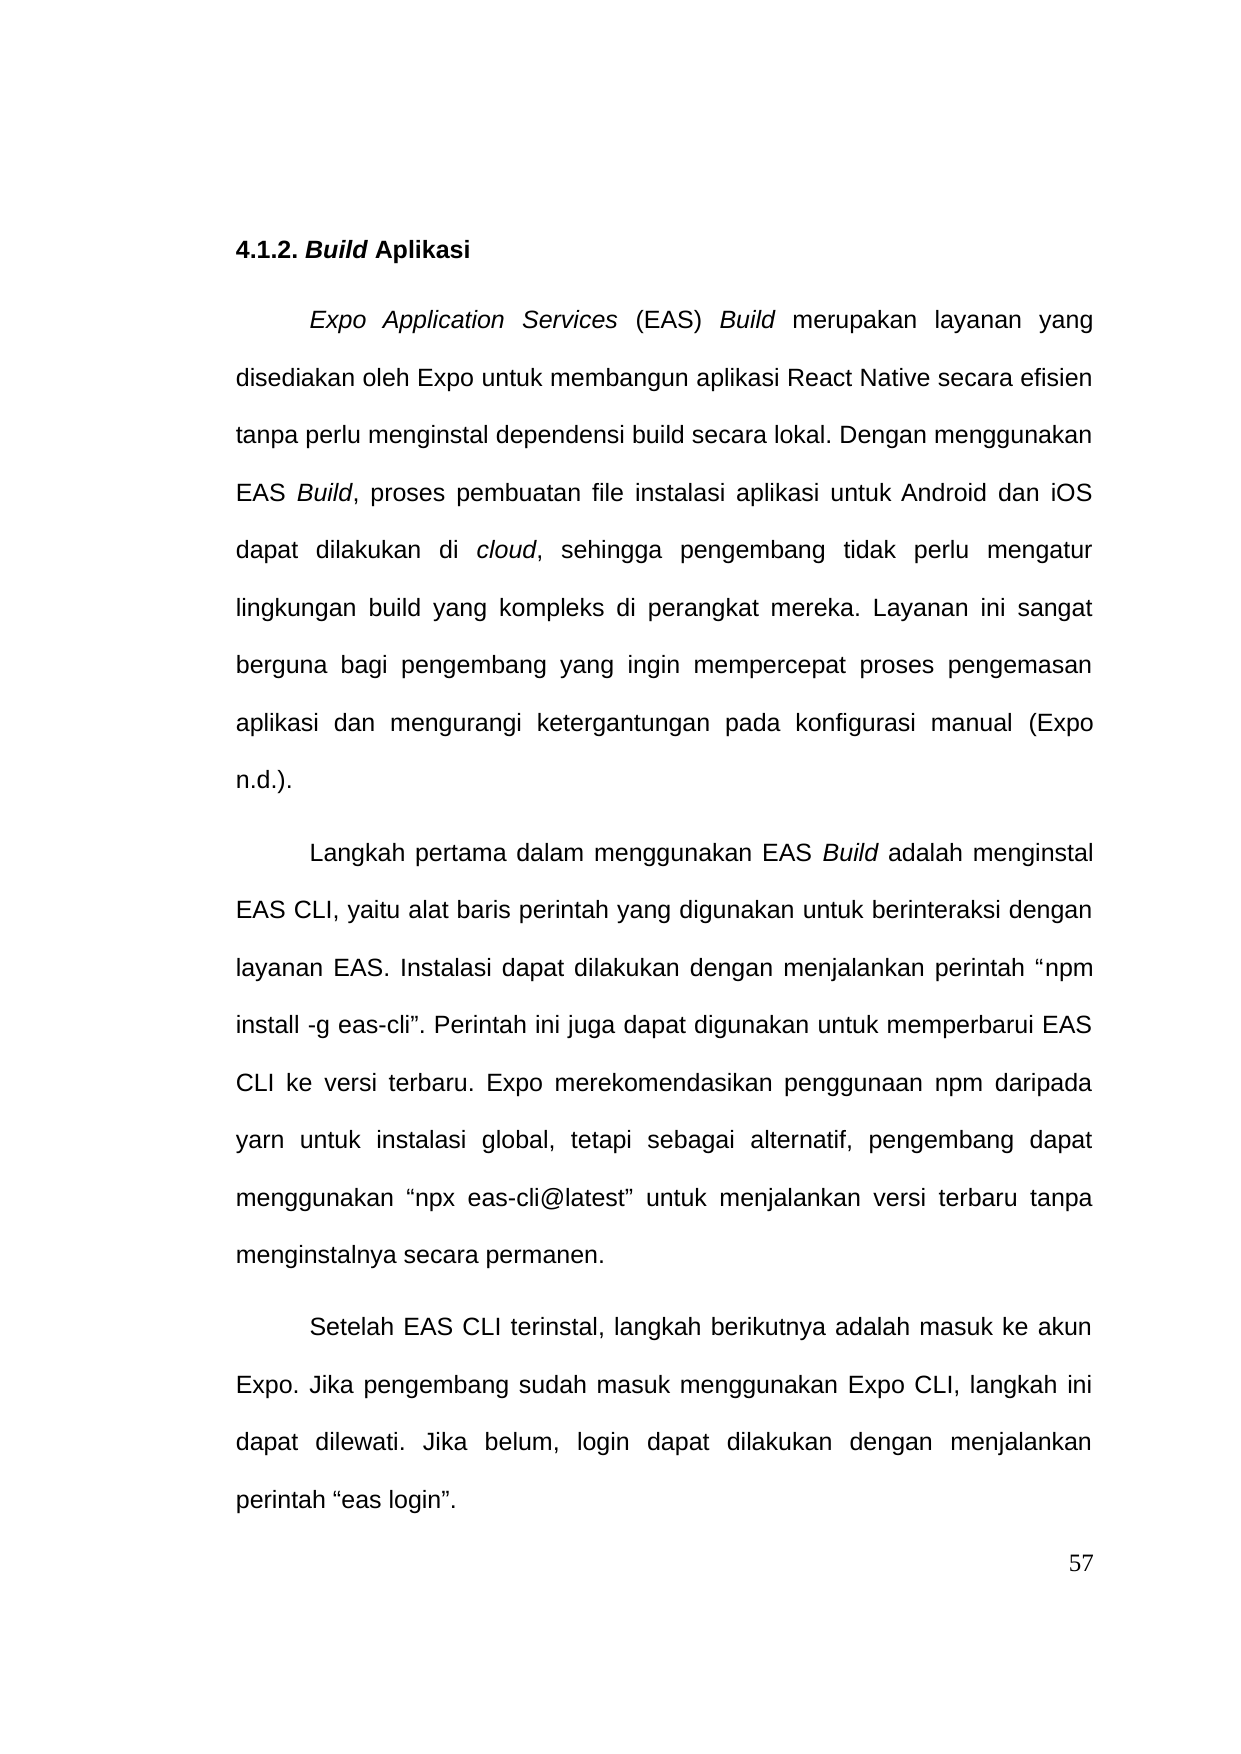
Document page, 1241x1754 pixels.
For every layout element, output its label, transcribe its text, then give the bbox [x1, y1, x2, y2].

text Langkah pertama dalam menggunakan EAS Build adalah menginstal EAS CLI, yaitu alat baris perintah yang digunakan untuk berinteraksi dengan layanan EAS. Instalasi dapat dilakukan dengan menjalankan perintah “npm install -g eas-cli”. Perintah ini juga dapat digunakan untuk memperbarui EAS CLI ke versi terbaru. Expo merekomendasikan penggunaan npm daripada yarn untuk instalasi global, tetapi sebagai alternatif, pengembang dapat menggunakan “npx eas-cli@latest” untuk menjalankan versi terbaru tanpa menginstalnya secara permanen. [236, 838, 1093, 1269]
text Setelah EAS CLI terinstal, langkah berikutnya adalah masuk ke akun Expo. Jika pengembang sudah masuk menggunakan Expo CLI, langkah ini dapat dilewati. Jika belum, login dapat dilakukan dengan menjalankan perintah “eas login”. [236, 1312, 1093, 1513]
text Expo Application Services (EAS) Build merupakan layanan yang disediakan oleh Expo untuk membangun aplikasi React Native secara efisien tanpa perlu menginstal dependensi build secara lokal. Dengan menggunakan EAS Build, proses pembuatan file instalasi aplikasi untuk Android dan iOS dapat dilakukan di cloud, sehingga pengembang tidak perlu mengatur lingkungan build yang kompleks di perangkat mereka. Layanan ini sangat berguna bagi pengembang yang ingin mempercepat proses pengemasan aplikasi dan mengurangi ketergantungan pada konfigurasi manual (Expo n.d.). [236, 306, 1093, 794]
subtitle 4.1.2. Build Aplikasi [236, 236, 1093, 264]
